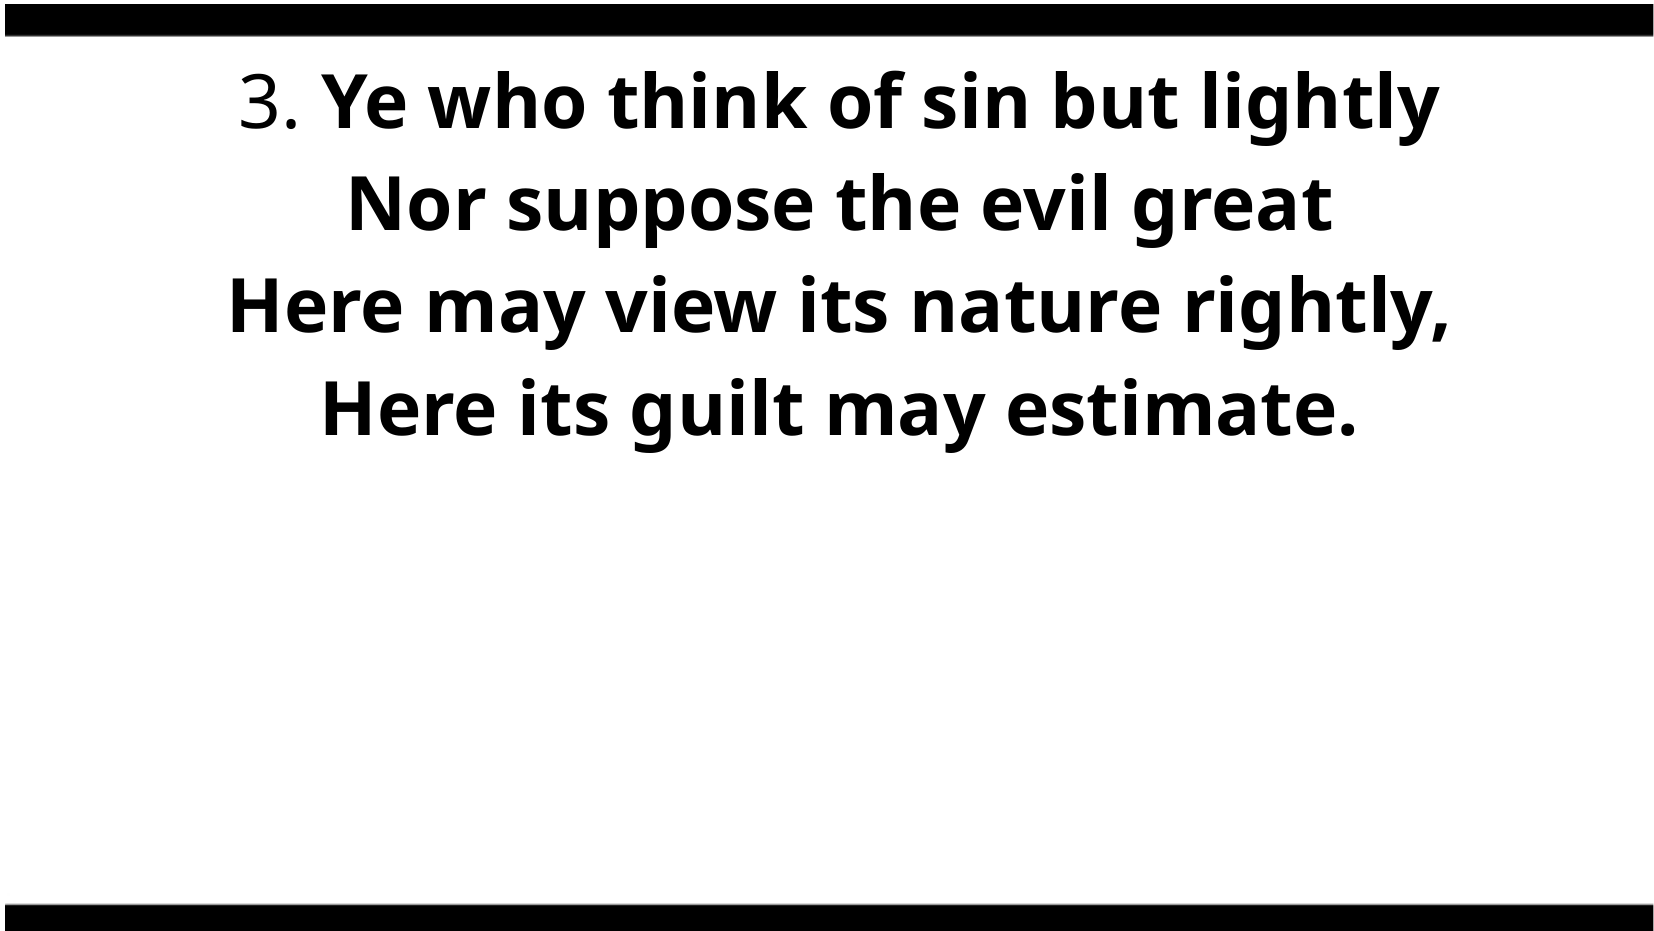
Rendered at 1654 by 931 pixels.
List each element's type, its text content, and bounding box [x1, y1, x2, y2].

text_box 3. Ye who think of sin but lightly Nor suppose the evil great Here may view its nature rightly, Here its guilt may estimate. [60, 40, 1621, 455]
picture [5, 4, 1654, 931]
